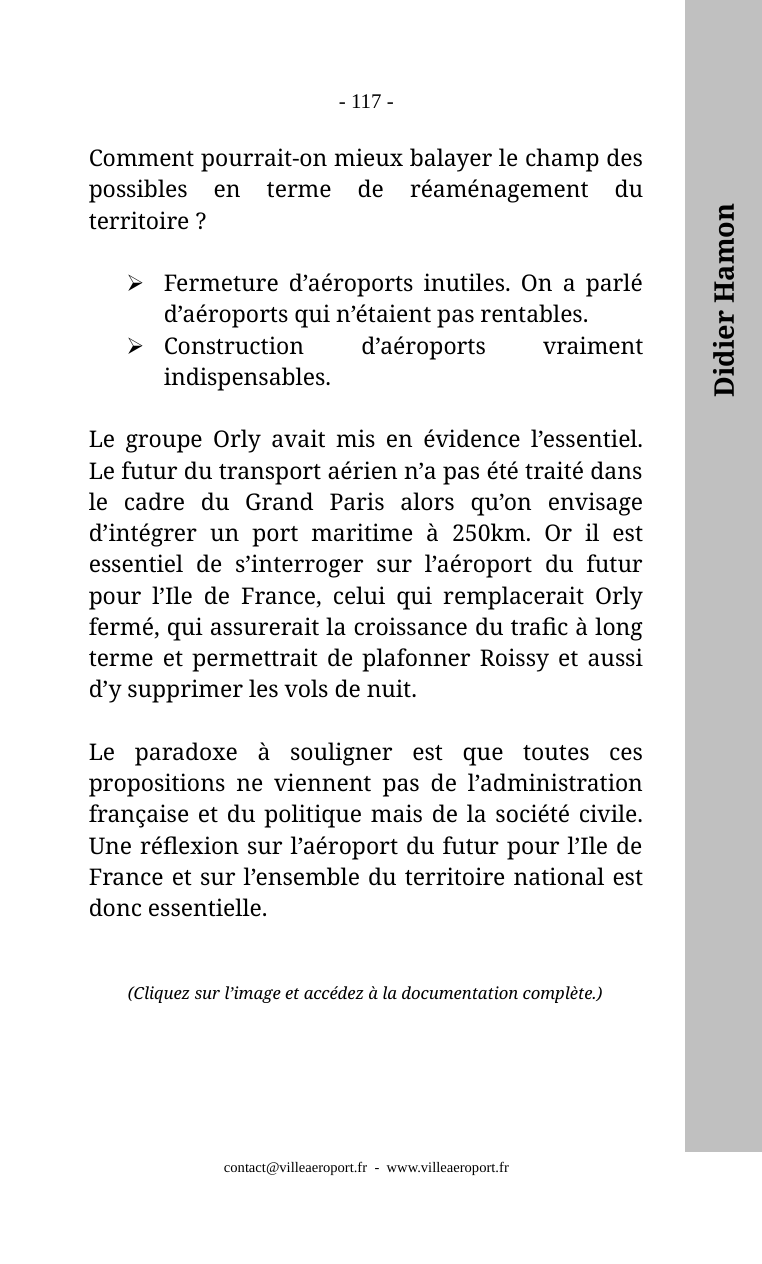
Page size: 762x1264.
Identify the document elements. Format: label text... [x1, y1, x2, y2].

text Le groupe Orly avait mis en évidence l’essentiel. Le futur du transport aérien n’a pas été traité dans le cadre du Grand Paris alors qu’on envisage d’intégrer un port maritime à 250km. Or il est essentiel de s’interroger sur l’aéroport du futur pour l’Ile de France, celui qui remplacerait Orly fermé, qui assurerait la croissance du trafic à long terme et permettrait de plafonner Roissy et aussi d’y supprimer les vols de nuit. [88, 423, 644, 704]
text Comment pourrait-on mieux balayer le champ des possibles en terme de réaménagement du territoire ? [88, 142, 644, 236]
list Fermeture d’aéroports inutiles. On a parlé d’aéroports qui n’étaient pas rentables. [126, 267, 644, 329]
list Construction d’aéroports vraiment indispensables. [126, 329, 644, 392]
text (Cliquez sur l’image et accédez à la documentation complète.) [88, 954, 644, 1004]
text Le paradoxe à souligner est que toutes ces propositions ne viennent pas de l’administration française et du politique mais de la société civile. Une réflexion sur l’aéroport du futur pour l’Ile de France et sur l’ensemble du territoire national est donc essentielle. [88, 736, 644, 923]
text Didier Hamon [685, 187, 762, 397]
